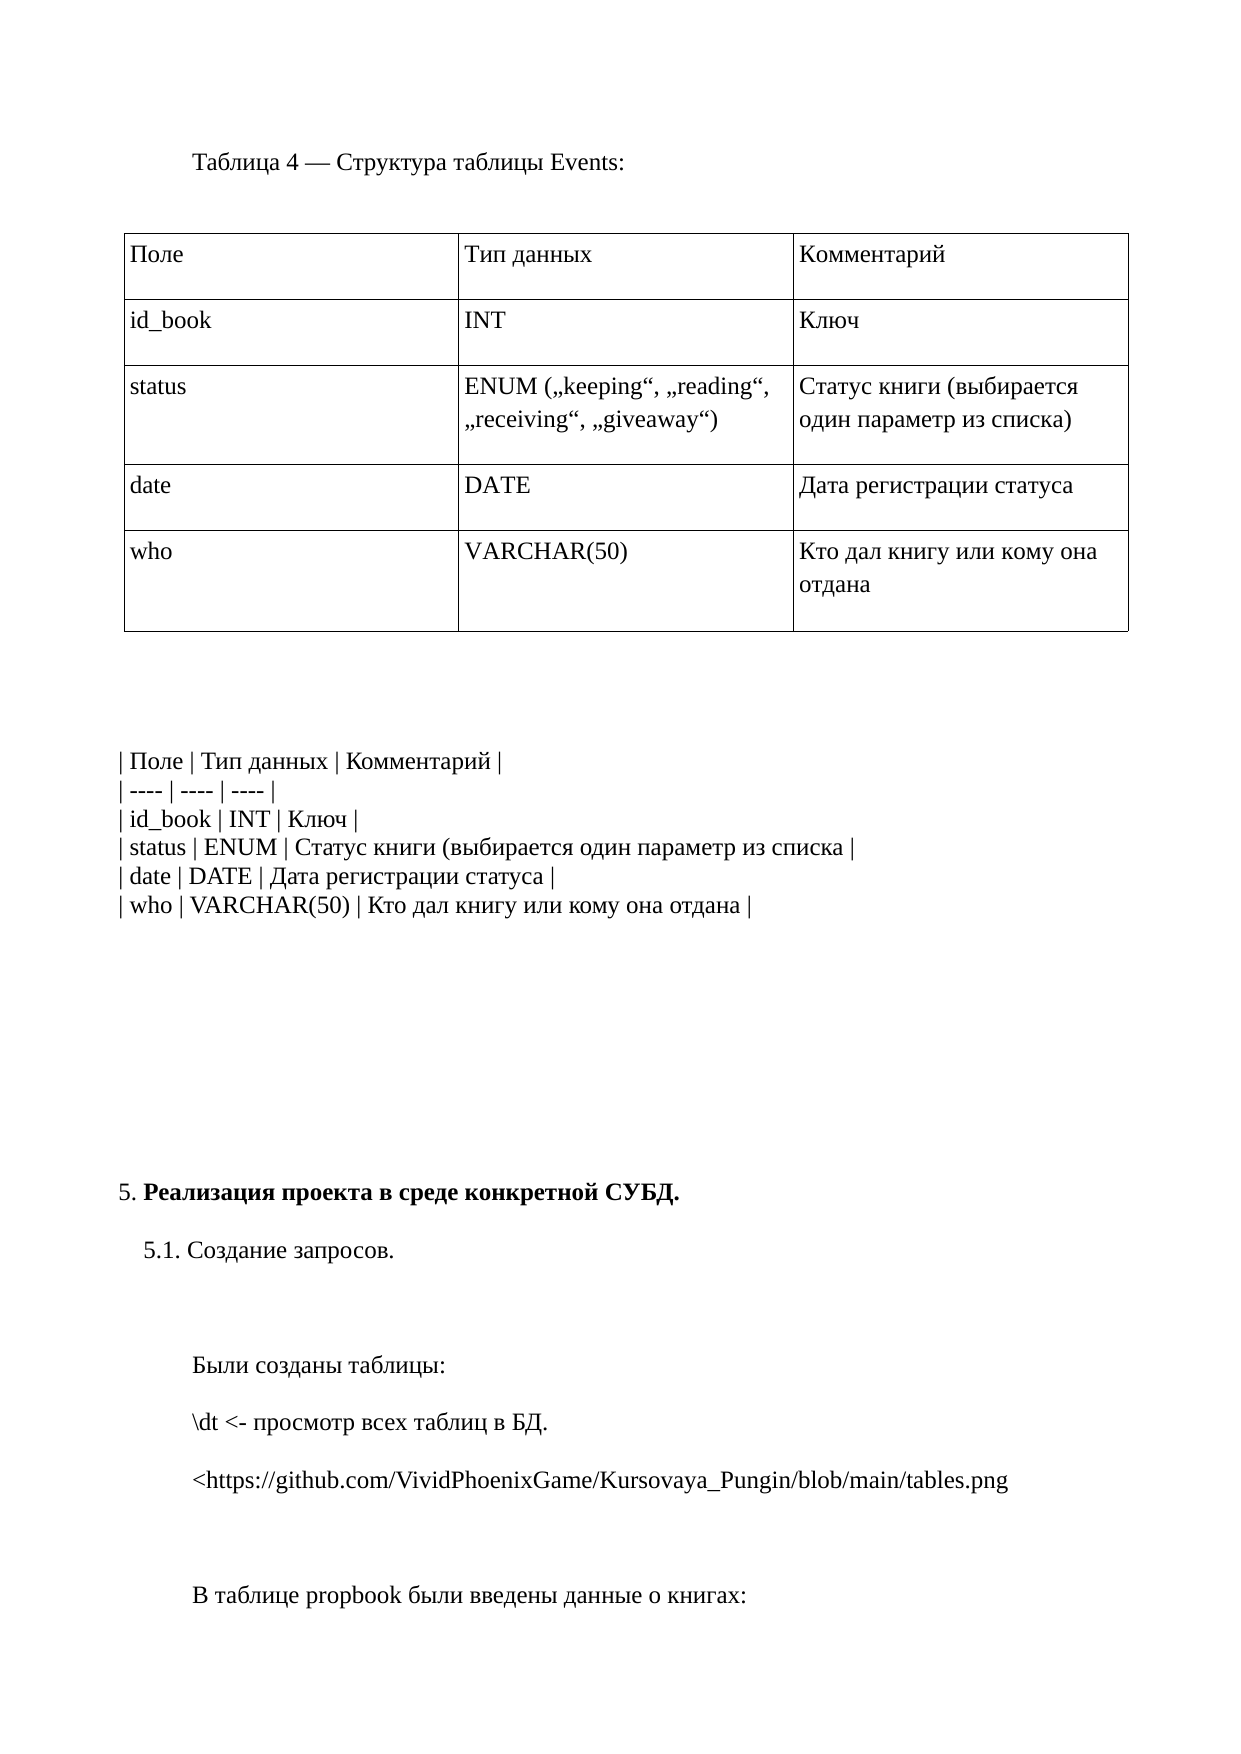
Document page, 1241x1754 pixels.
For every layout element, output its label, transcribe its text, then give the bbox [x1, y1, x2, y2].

table_cell Ключ [794, 300, 1128, 365]
table_cell Дата регистрации статуса [794, 465, 1128, 529]
table_cell INT [459, 300, 793, 365]
table_cell ENUM („keeping“, „reading“, „receiving“, „giveaway“) [459, 366, 793, 464]
text <https://github.com/VividPhoenixGame/Kursovaya_Pungin/blob/main/tables.png [118, 1465, 1122, 1494]
table_header Тип данных [459, 234, 793, 299]
table_cell date [125, 465, 458, 529]
text Были созданы таблицы: [118, 1350, 1122, 1379]
table_cell VARCHAR(50) [459, 531, 793, 631]
text Таблица 4 — Структура таблицы Events: [118, 147, 1122, 176]
text | who | VARCHAR(50) | Кто дал книгу или кому она отдана | [118, 890, 1122, 919]
text | id_book | INT | Ключ | [118, 804, 1122, 832]
table_cell id_book [125, 300, 458, 365]
table_header Поле [125, 234, 458, 299]
text \dt <- просмотр всех таблиц в БД. [118, 1407, 1122, 1436]
table_cell Кто дал книгу или кому она отдана [794, 531, 1128, 631]
text | status | ENUM | Статус книги (выбирается один параметр из списка | [118, 832, 1122, 861]
text | ---- | ---- | ---- | [118, 775, 1122, 804]
text | Поле | Тип данных | Комментарий | [118, 746, 1122, 775]
text В таблице propbook были введены данные о книгах: [118, 1580, 1122, 1609]
table_cell who [125, 531, 458, 631]
text | date | DATE | Дата регистрации статуса | [118, 861, 1122, 890]
text 5. Реализация проекта в среде конкретной СУБД. [118, 1177, 1122, 1206]
table_cell DATE [459, 465, 793, 529]
text 5.1. Создание запросов. [118, 1235, 1122, 1264]
table_cell status [125, 366, 458, 464]
table_cell Статус книги (выбирается один параметр из списка) [794, 366, 1128, 464]
table_header Комментарий [794, 234, 1128, 299]
